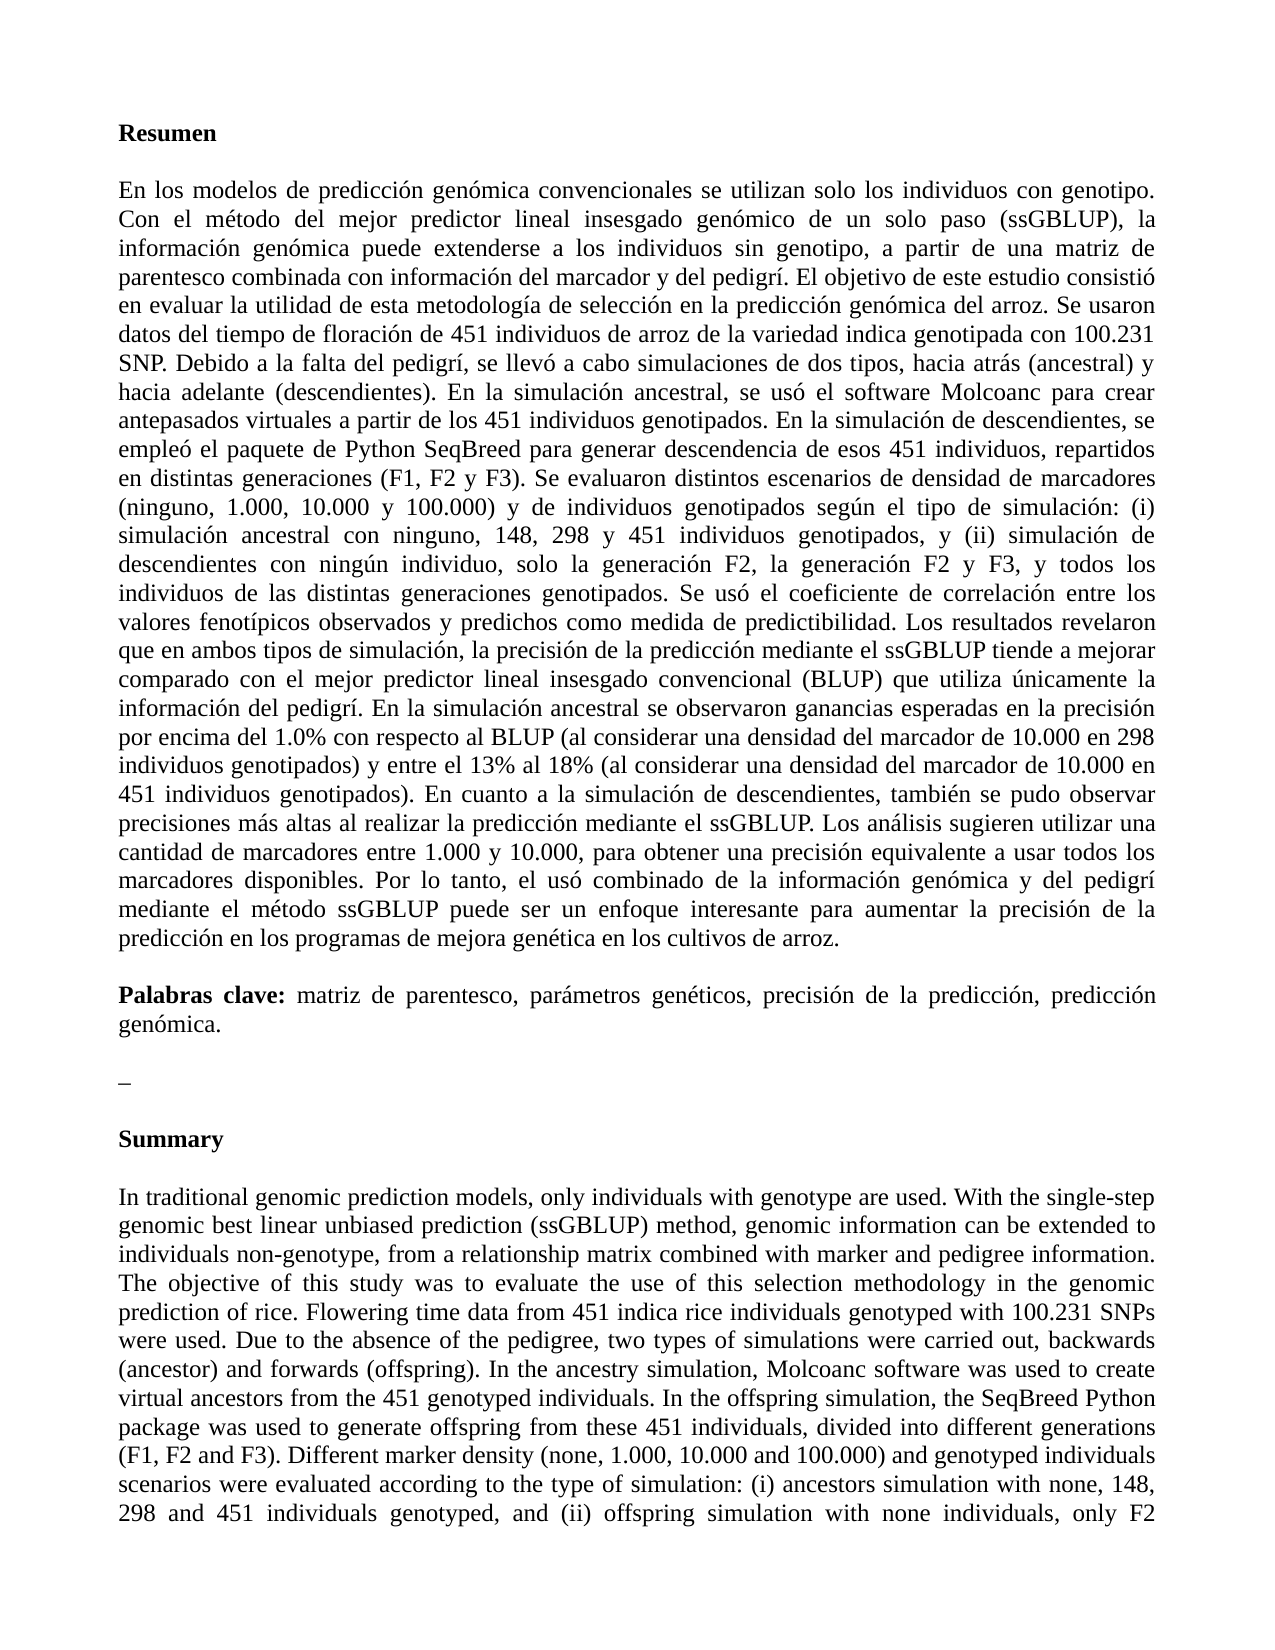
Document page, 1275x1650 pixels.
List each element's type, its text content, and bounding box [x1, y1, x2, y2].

text In traditional genomic prediction models, only individuals with genotype are used. With the single-step genomic best linear unbiased prediction (ssGBLUP) method, genomic information can be extended to individuals non-genotype, from a relationship matrix combined with marker and pedigree information. The objective of this study was to evaluate the use of this selection methodology in the genomic prediction of rice. Flowering time data from 451 indica rice individuals genotyped with 100.231 SNPs were used. Due to the absence of the pedigree, two types of simulations were carried out, backwards (ancestor) and forwards (offspring). In the ancestry simulation, Molcoanc software was used to create virtual ancestors from the 451 genotyped individuals. In the offspring simulation, the SeqBreed Python package was used to generate offspring from these 451 individuals, divided into different generations (F1, F2 and F3). Different marker density (none, 1.000, 10.000 and 100.000) and genotyped individuals scenarios were evaluated according to the type of simulation: (i) ancestors simulation with none, 148, 298 and 451 individuals genotyped, and (ii) offspring simulation with none individuals, only F2 [118, 1182, 1157, 1527]
text En los modelos de predicción genómica convencionales se utilizan solo los individuos con genotipo. Con el método del mejor predictor lineal insesgado genómico de un solo paso (ssGBLUP), la información genómica puede extenderse a los individuos sin genotipo, a partir de una matriz de parentesco combinada con información del marcador y del pedigrí. El objetivo de este estudio consistió en evaluar la utilidad de esta metodología de selección en la predicción genómica del arroz. Se usaron datos del tiempo de floración de 451 individuos de arroz de la variedad indica genotipada con 100.231 SNP. Debido a la falta del pedigrí, se llevó a cabo simulaciones de dos tipos, hacia atrás (ancestral) y hacia adelante (descendientes). En la simulación ancestral, se usó el software Molcoanc para crear antepasados virtuales a partir de los 451 individuos genotipados. En la simulación de descendientes, se empleó el paquete de Python SeqBreed para generar descendencia de esos 451 individuos, repartidos en distintas generaciones (F1, F2 y F3). Se evaluaron distintos escenarios de densidad de marcadores (ninguno, 1.000, 10.000 y 100.000) y de individuos genotipados según el tipo de simulación: (i) simulación ancestral con ninguno, 148, 298 y 451 individuos genotipados, y (ii) simulación de descendientes con ningún individuo, solo la generación F2, la generación F2 y F3, y todos los individuos de las distintas generaciones genotipados. Se usó el coeficiente de correlación entre los valores fenotípicos observados y predichos como medida de predictibilidad. Los resultados revelaron que en ambos tipos de simulación, la precisión de la predicción mediante el ssGBLUP tiende a mejorar comparado con el mejor predictor lineal insesgado convencional (BLUP) que utiliza únicamente la información del pedigrí. En la simulación ancestral se observaron ganancias esperadas en la precisión por encima del 1.0% con respecto al BLUP (al considerar una densidad del marcador de 10.000 en 298 individuos genotipados) y entre el 13% al 18% (al considerar una densidad del marcador de 10.000 en 451 individuos genotipados). En cuanto a la simulación de descendientes, también se pudo observar precisiones más altas al realizar la predicción mediante el ssGBLUP. Los análisis sugieren utilizar una cantidad de marcadores entre 1.000 y 10.000, para obtener una precisión equivalente a usar todos los marcadores disponibles. Por lo tanto, el usó combinado de la información genómica y del pedigrí mediante el método ssGBLUP puede ser un enfoque interesante para aumentar la precisión de la predicción en los programas de mejora genética en los cultivos de arroz. [118, 176, 1157, 952]
text Palabras clave: matriz de parentesco, parámetros genéticos, precisión de la predicción, predicción genómica. [118, 981, 1157, 1038]
text – [118, 1067, 1157, 1096]
text Resumen [118, 118, 1157, 147]
text Summary [118, 1124, 1157, 1153]
